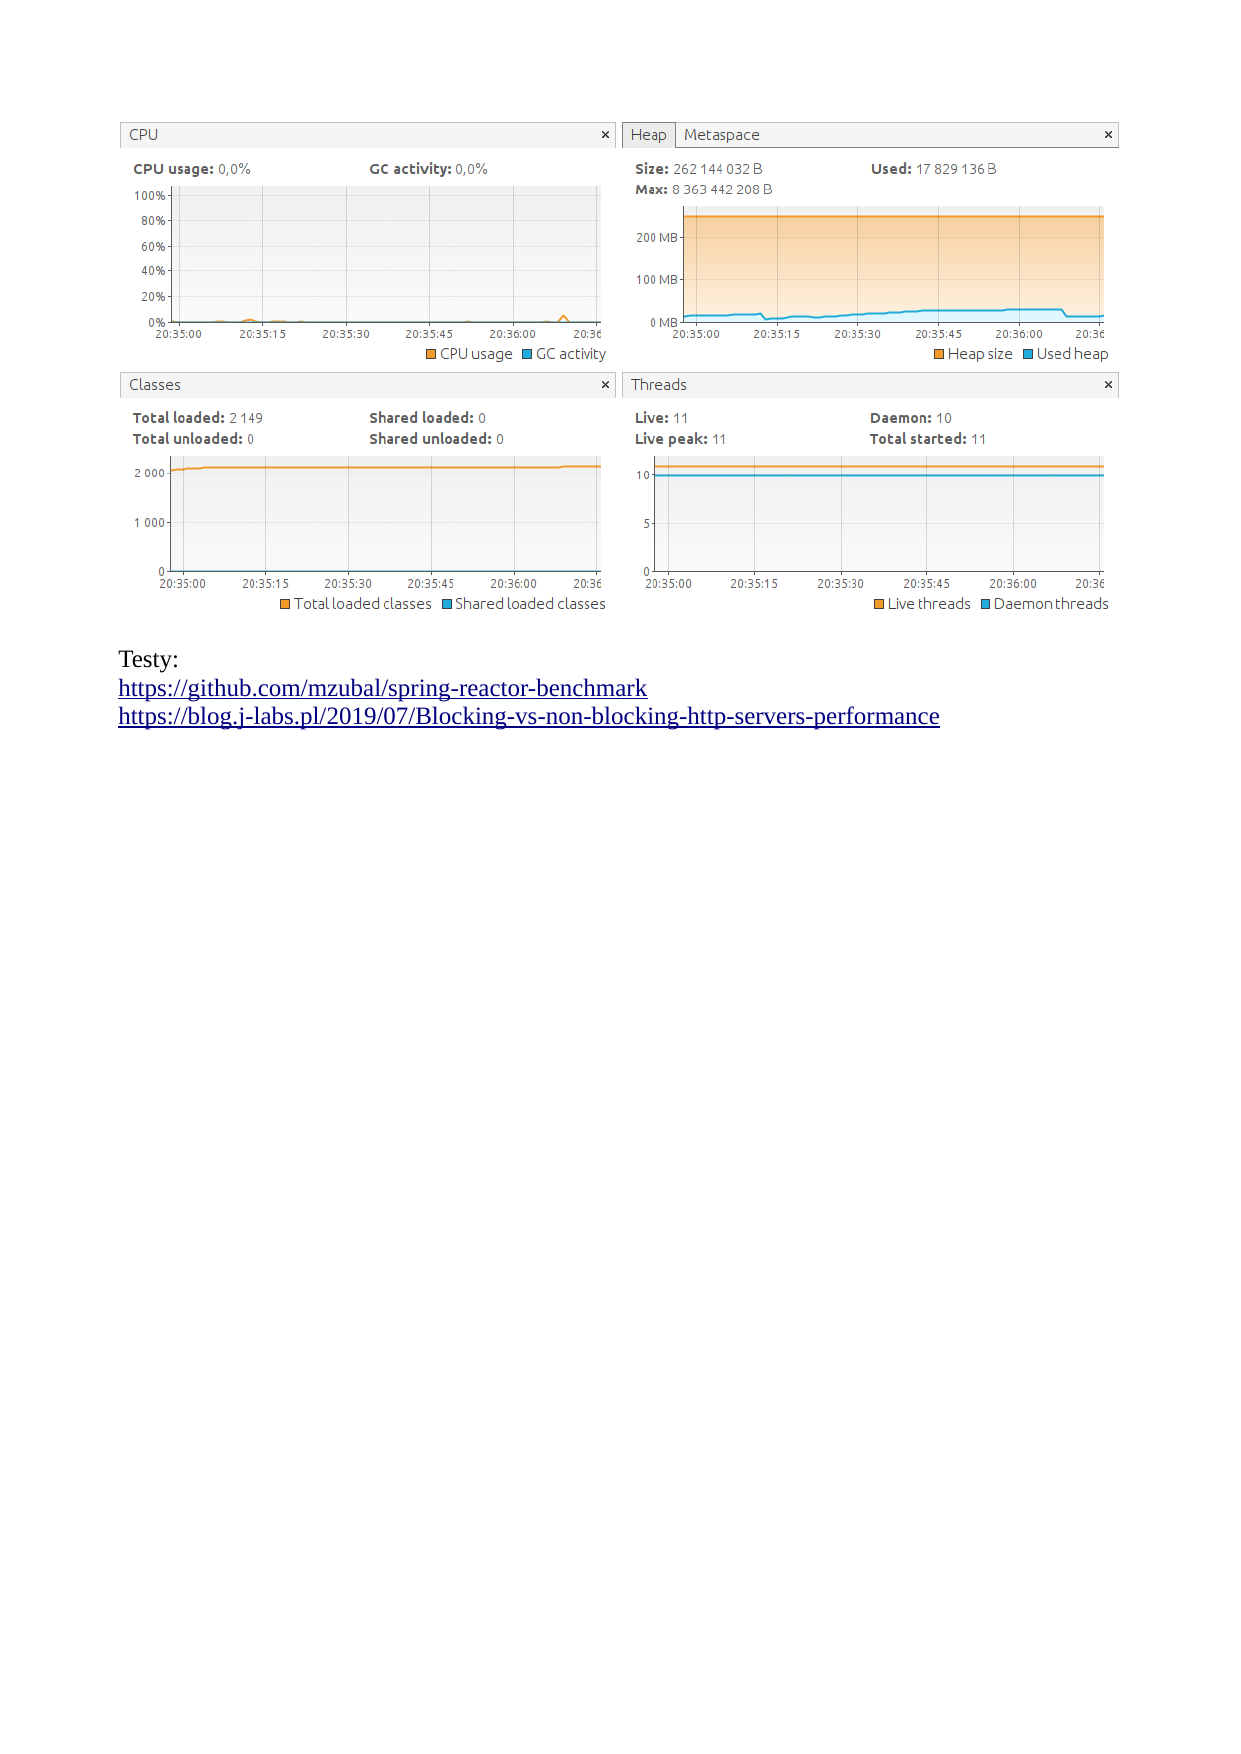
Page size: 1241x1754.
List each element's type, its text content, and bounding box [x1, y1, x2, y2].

text https://github.com/mzubal/spring-reactor-benchmark [118, 673, 1122, 701]
picture [118, 118, 1123, 616]
text Testy: [118, 644, 1122, 673]
text https://blog.j-labs.pl/2019/07/Blocking-vs-non-blocking-http-servers-performance [118, 701, 1122, 730]
